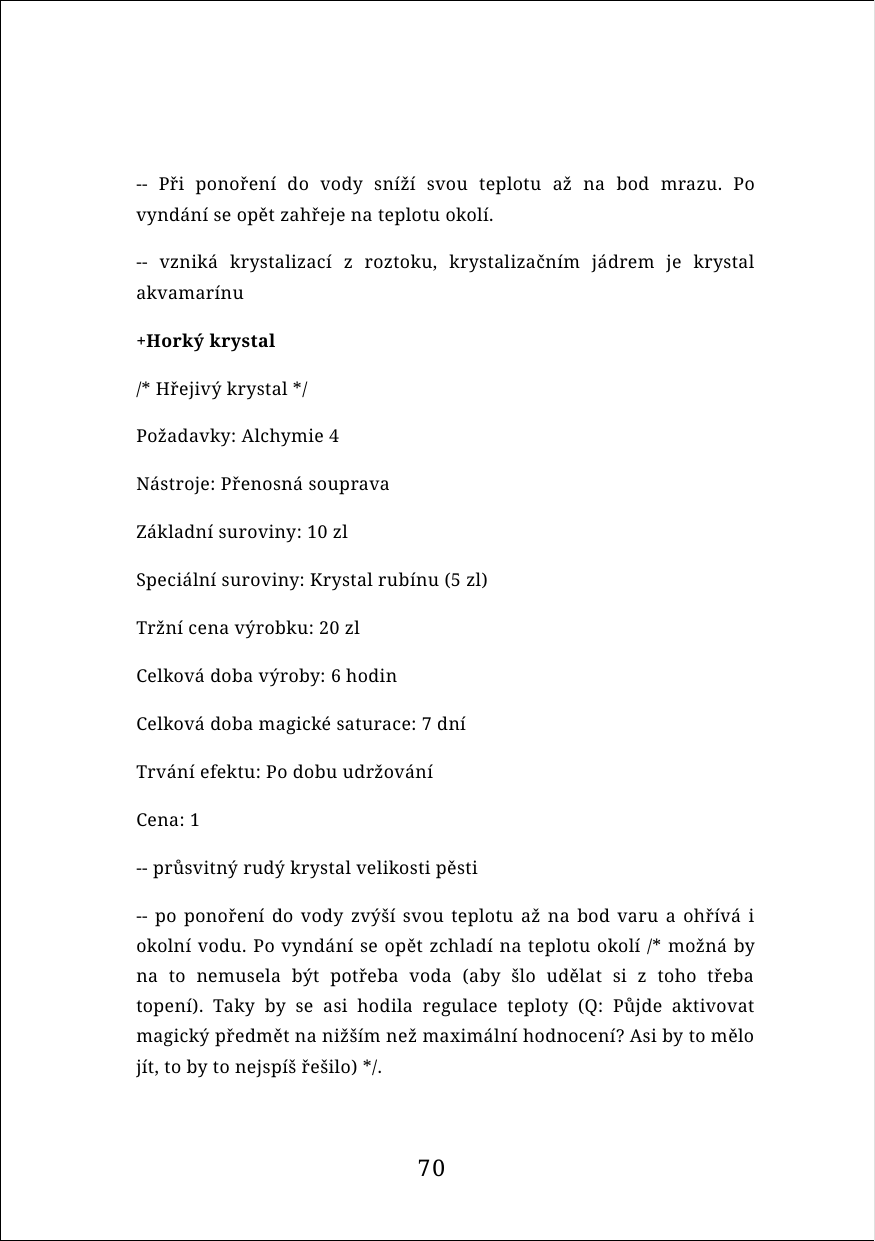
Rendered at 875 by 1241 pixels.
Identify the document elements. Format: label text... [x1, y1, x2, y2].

text Požadavky: Alchymie 4 [136, 424, 756, 448]
text Tržní cena výrobku: 20 zl [136, 616, 756, 640]
text -- po ponoření do vody zvýší svou teplotu až na bod varu a ohřívá i okolní vodu. Po vyndání se opět zchladí na teplotu okolí /* možná by na to nemusela být potřeba voda (aby šlo udělat si z toho třeba topení). Taky by se asi hodila regulace teploty (Q: Půjde aktivovat magický předmět na nižším než maximální hodnocení? Asi by to mělo jít, to by to nejspíš řešilo) */. [136, 903, 756, 1078]
text -- vzniká krystalizací z roztoku, krystalizačním jádrem je krystal akvamarínu [136, 250, 756, 304]
text -- průsvitný rudý krystal velikosti pěsti [136, 855, 756, 879]
text Celková doba magické saturace: 7 dní [136, 711, 756, 736]
text Nástroje: Přenosná souprava [136, 472, 756, 496]
text Celková doba výroby: 6 hodin [136, 663, 756, 688]
text Speciální suroviny: Krystal rubínu (5 zl) [136, 568, 756, 592]
text +Horký krystal [136, 328, 756, 352]
text Trvání efektu: Po dobu udržování [136, 759, 756, 783]
text Cena: 1 [136, 807, 756, 831]
text Základní suroviny: 10 zl [136, 520, 756, 544]
text -- Při ponoření do vody sníží svou teplotu až na bod mrazu. Po vyndání se opět zahřeje na teplotu okolí. [136, 172, 756, 226]
text /* Hřejivý krystal */ [136, 376, 756, 400]
